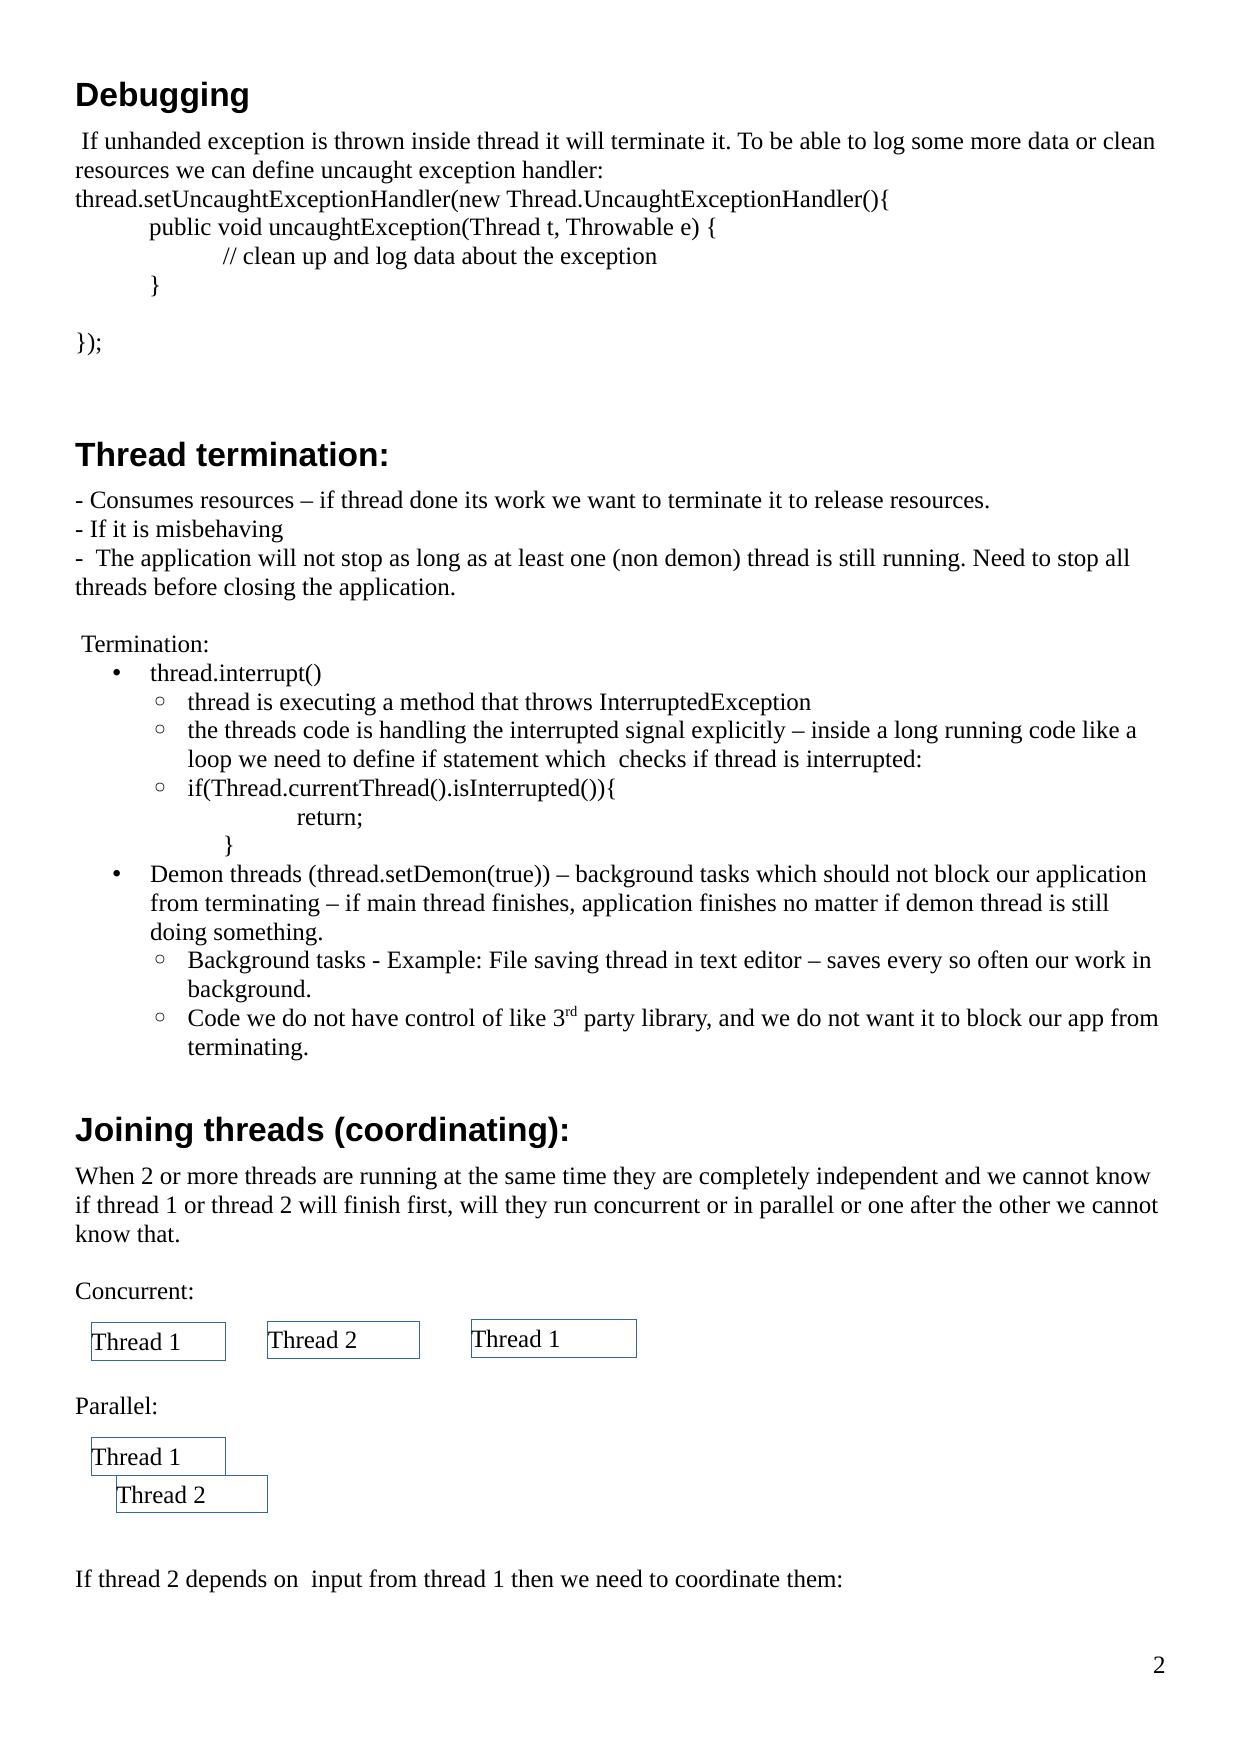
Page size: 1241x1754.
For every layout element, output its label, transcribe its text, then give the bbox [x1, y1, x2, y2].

list thread.interrupt() [112, 658, 1165, 687]
text return; [75, 802, 1165, 831]
list the threads code is handling the interrupted signal explicitly – inside a long running code like a loop we need to define if statement which checks if thread is interrupted: [150, 716, 1165, 773]
text } [75, 270, 1165, 299]
text If unhanded exception is thrown inside thread it will terminate it. To be able to log some more data or clean resources we can define uncaught exception handler: [75, 126, 1165, 184]
list Demon threads (thread.setDemon(true)) – background tasks which should not block our application from terminating – if main thread finishes, application finishes no matter if demon thread is still doing something. [112, 859, 1165, 946]
subtitle Debugging [75, 75, 1165, 114]
text Concurrent: [75, 1276, 1165, 1305]
text }); [75, 327, 1165, 356]
text public void uncaughtException(Thread t, Throwable e) { [75, 212, 1165, 241]
text } [75, 831, 1165, 859]
text // clean up and log data about the exception [75, 241, 1165, 270]
list if(Thread.currentThread().isInterrupted()){ [150, 773, 1165, 802]
text thread.setUncaughtExceptionHandler(new Thread.UncaughtExceptionHandler(){ [75, 184, 1165, 212]
text - The application will not stop as long as at least one (non demon) thread is still running. Need to stop all threads before closing the application. [75, 543, 1165, 601]
text If thread 2 depends on input from thread 1 then we need to coordinate them: [75, 1564, 1165, 1593]
text Termination: [75, 629, 1165, 658]
text Parallel: [75, 1391, 1165, 1420]
subtitle Joining threads (coordinating): [75, 1110, 1165, 1149]
list Code we do not have control of like 3rd party library, and we do not want it to block our app from terminating. [150, 1003, 1165, 1061]
subtitle Thread termination: [75, 434, 1165, 473]
text - If it is misbehaving [75, 514, 1165, 543]
list thread is executing a method that throws InterruptedException [150, 687, 1165, 716]
text When 2 or more threads are running at the same time they are completely independent and we cannot know if thread 1 or thread 2 will finish first, will they run concurrent or in parallel or one after the other we cannot know that. [75, 1161, 1165, 1248]
list Background tasks - Example: File saving thread in text editor – saves every so often our work in background. [150, 946, 1165, 1003]
text - Consumes resources – if thread done its work we want to terminate it to release resources. [75, 486, 1165, 514]
